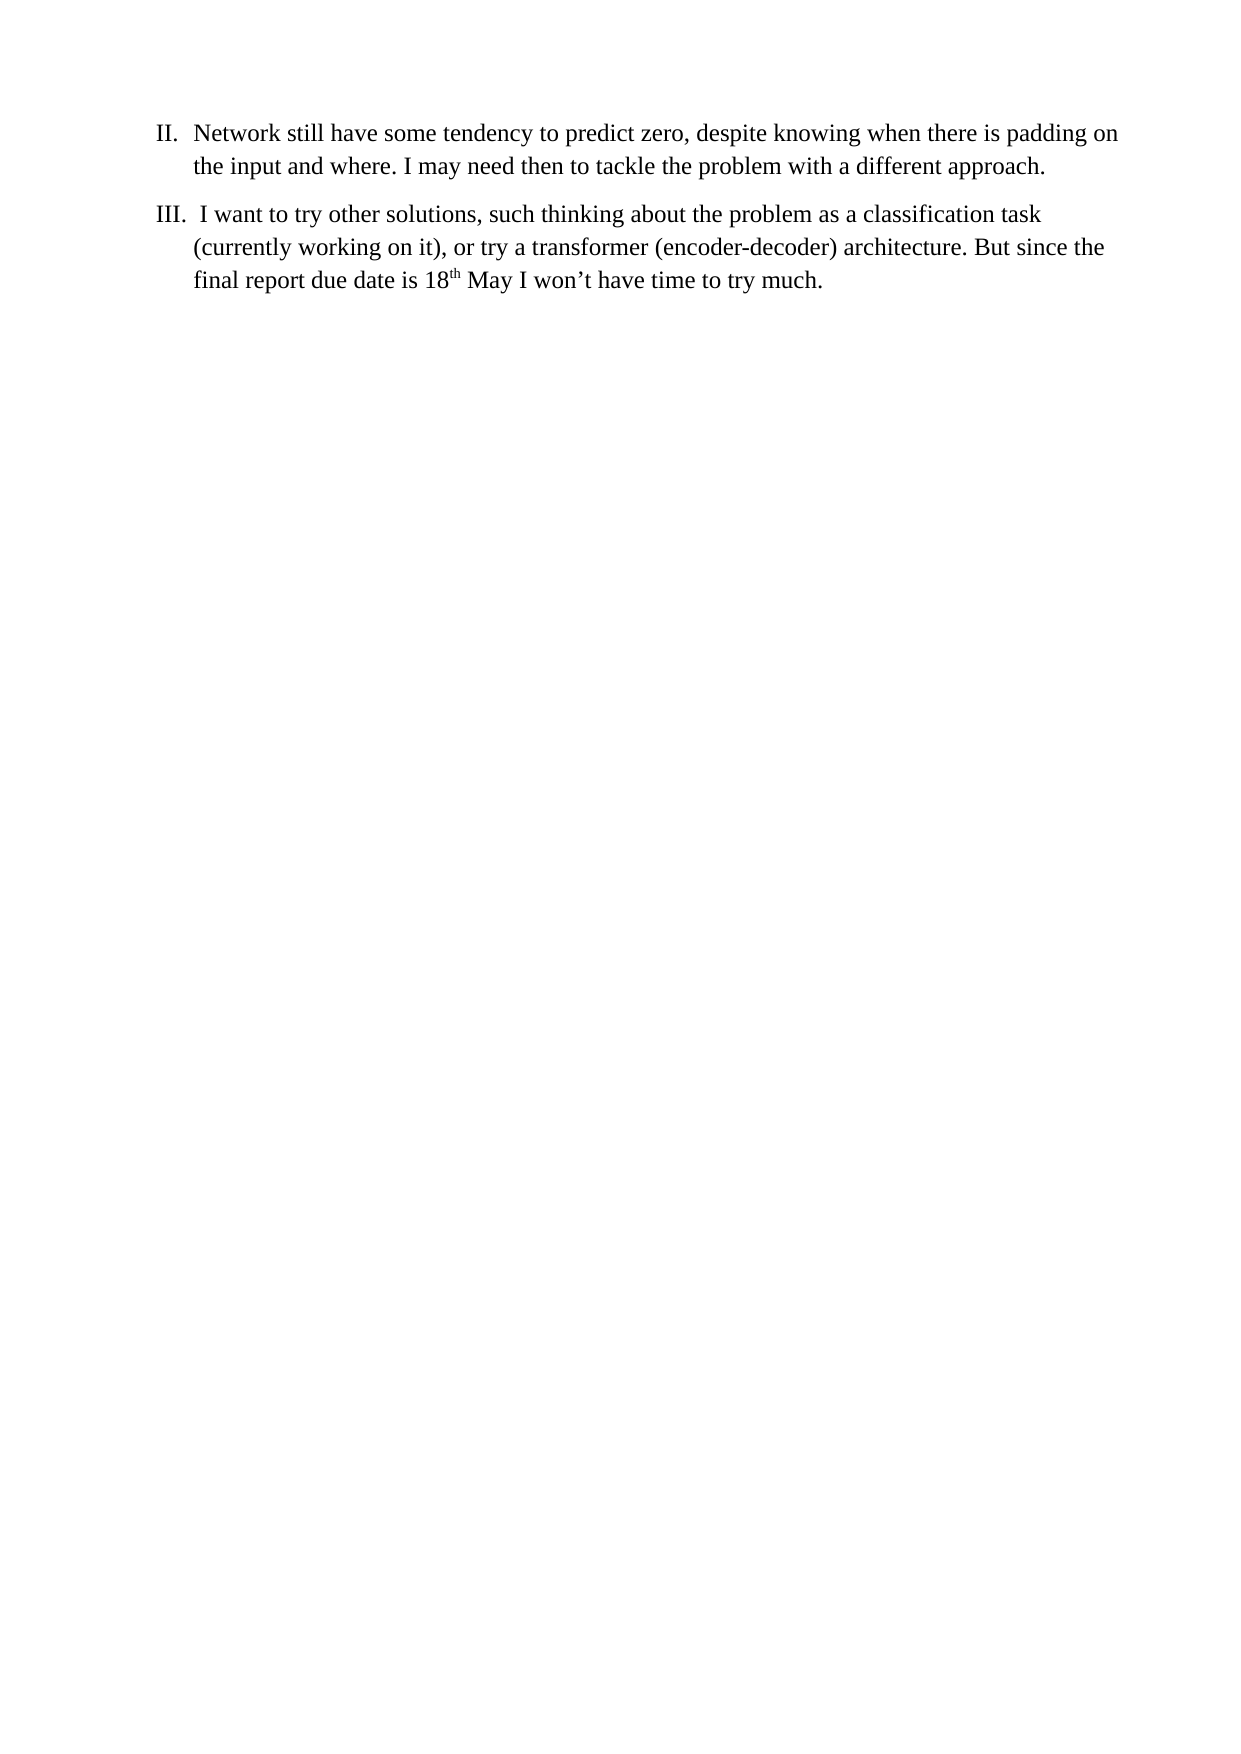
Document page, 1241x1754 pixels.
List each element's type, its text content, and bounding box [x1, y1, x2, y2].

list I want to try other solutions, such thinking about the problem as a classification task (currently working on it), or try a transformer (encoder-decoder) architecture. But since the final report due date is 18th May I won’t have time to try much. [156, 199, 1122, 293]
list Network still have some tendency to predict zero, despite knowing when there is padding on the input and where. I may need then to tackle the problem with a different approach. [156, 118, 1122, 180]
